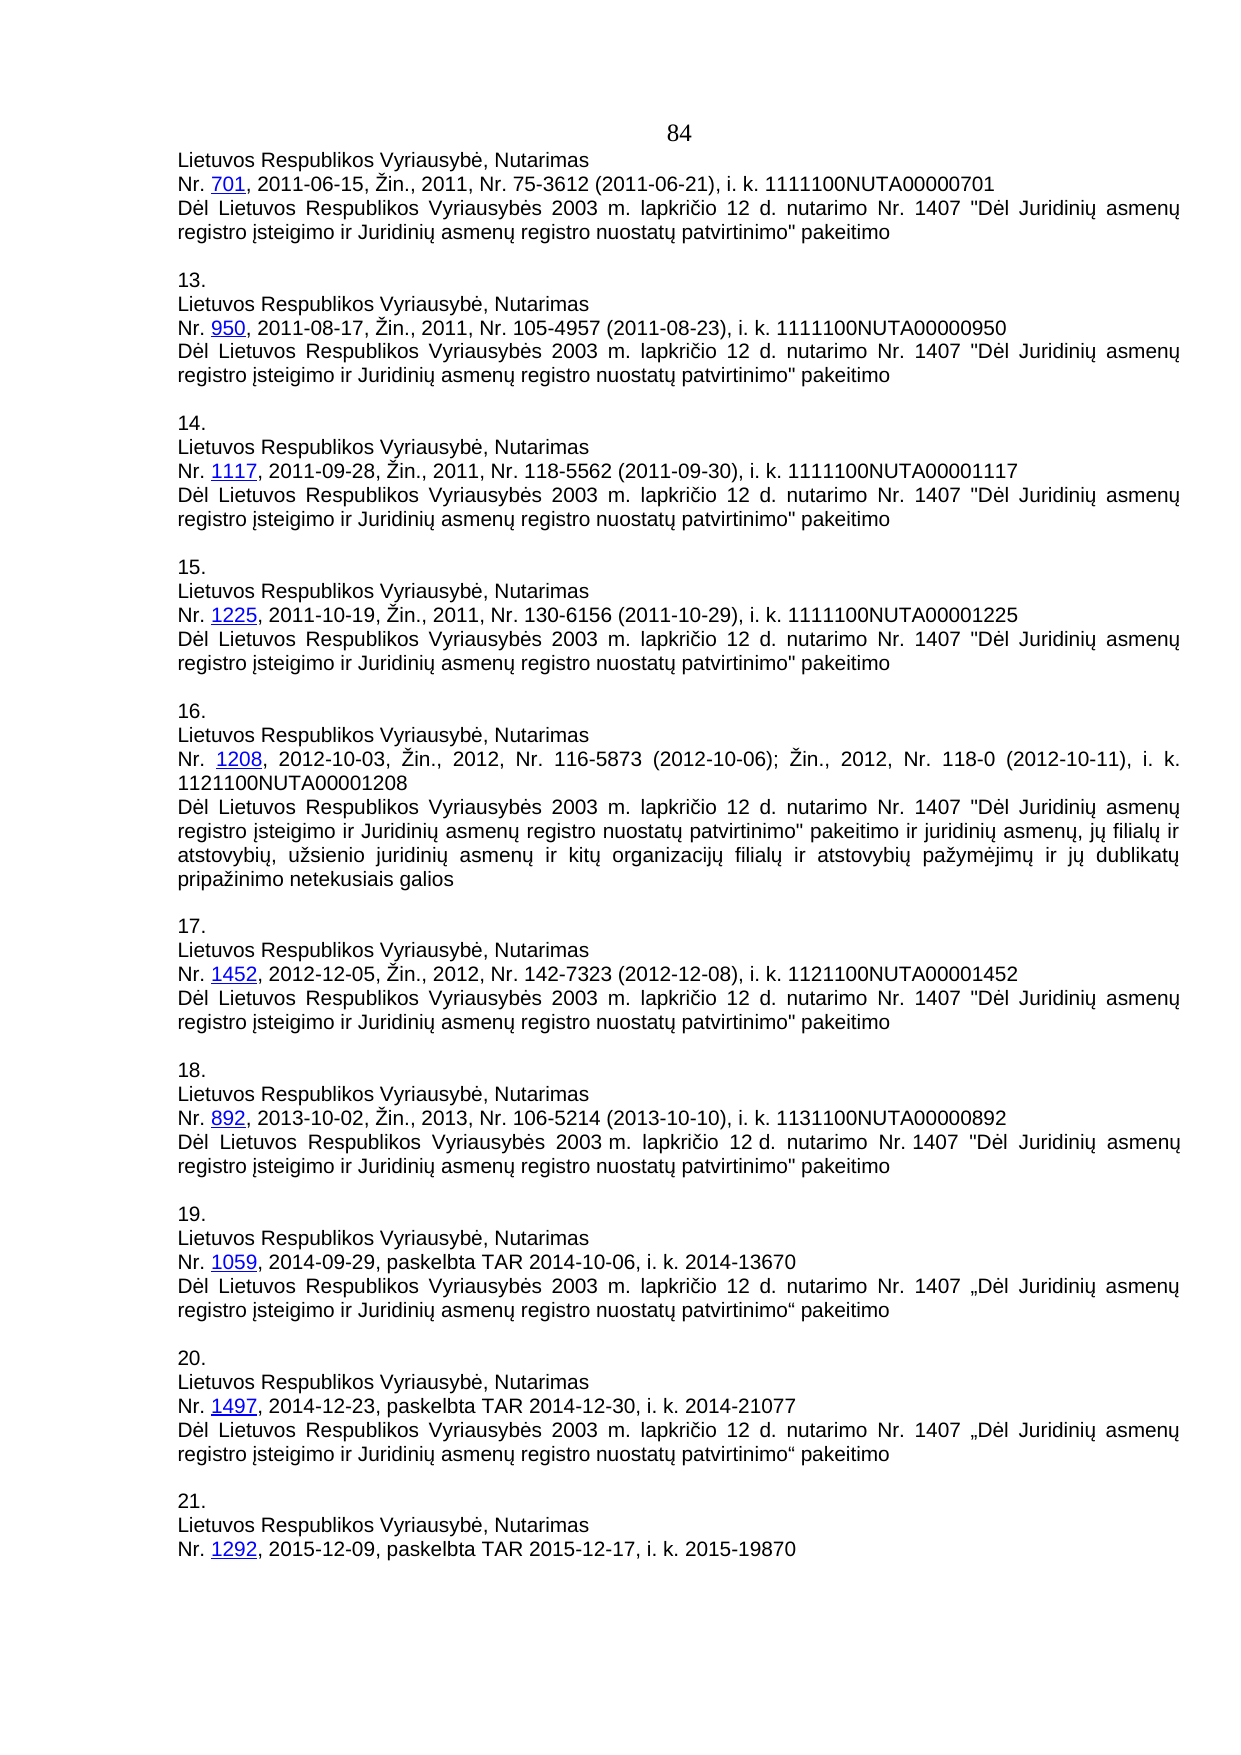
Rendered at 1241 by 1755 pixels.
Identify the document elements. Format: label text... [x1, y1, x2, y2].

text 21. [177, 1489, 1181, 1513]
text 13. [177, 267, 1181, 291]
text Dėl Lietuvos Respublikos Vyriausybės 2003 m. lapkričio 12 d. nutarimo Nr. 1407 "Dėl Juridinių asmenų registro įsteigimo ir Juridinių asmenų registro nuostatų patvirtinimo" pakeitimo [177, 986, 1181, 1034]
text Lietuvos Respublikos Vyriausybė, Nutarimas [177, 723, 1181, 747]
text Dėl Lietuvos Respublikos Vyriausybės 2003 m. lapkričio 12 d. nutarimo Nr. 1407 „Dėl Juridinių asmenų registro įsteigimo ir Juridinių asmenų registro nuostatų patvirtinimo“ pakeitimo [177, 1417, 1181, 1465]
text Nr. 892, 2013-10-02, Žin., 2013, Nr. 106-5214 (2013-10-10), i. k. 1131100NUTA00000892 [177, 1106, 1181, 1130]
text Lietuvos Respublikos Vyriausybė, Nutarimas [177, 435, 1181, 459]
text Lietuvos Respublikos Vyriausybė, Nutarimas [177, 1513, 1181, 1537]
text Dėl Lietuvos Respublikos Vyriausybės 2003 m. lapkričio 12 d. nutarimo Nr. 1407 "Dėl Juridinių asmenų registro įsteigimo ir Juridinių asmenų registro nuostatų patvirtinimo" pakeitimo [177, 1130, 1181, 1178]
text Nr. 950, 2011-08-17, Žin., 2011, Nr. 105-4957 (2011-08-23), i. k. 1111100NUTA00000950 [177, 315, 1181, 339]
text 14. [177, 411, 1181, 435]
text Lietuvos Respublikos Vyriausybė, Nutarimas [177, 291, 1181, 315]
text Nr. 1497, 2014-12-23, paskelbta TAR 2014-12-30, i. k. 2014-21077 [177, 1393, 1181, 1417]
text Dėl Lietuvos Respublikos Vyriausybės 2003 m. lapkričio 12 d. nutarimo Nr. 1407 „Dėl Juridinių asmenų registro įsteigimo ir Juridinių asmenų registro nuostatų patvirtinimo“ pakeitimo [177, 1274, 1181, 1322]
text Lietuvos Respublikos Vyriausybė, Nutarimas [177, 1226, 1181, 1250]
text Nr. 1225, 2011-10-19, Žin., 2011, Nr. 130-6156 (2011-10-29), i. k. 1111100NUTA00001225 [177, 603, 1181, 627]
text Dėl Lietuvos Respublikos Vyriausybės 2003 m. lapkričio 12 d. nutarimo Nr. 1407 "Dėl Juridinių asmenų registro įsteigimo ir Juridinių asmenų registro nuostatų patvirtinimo" pakeitimo ir juridinių asmenų, jų filialų ir atstovybių, užsienio juridinių asmenų ir kitų organizacijų filialų ir atstovybių pažymėjimų ir jų dublikatų pripažinimo netekusiais galios [177, 794, 1181, 890]
text 15. [177, 555, 1181, 579]
text Nr. 701, 2011-06-15, Žin., 2011, Nr. 75-3612 (2011-06-21), i. k. 1111100NUTA00000701 [177, 172, 1181, 196]
text 20. [177, 1346, 1181, 1369]
text Nr. 1292, 2015-12-09, paskelbta TAR 2015-12-17, i. k. 2015-19870 [177, 1537, 1181, 1561]
text Lietuvos Respublikos Vyriausybė, Nutarimas [177, 1082, 1181, 1106]
text Nr. 1452, 2012-12-05, Žin., 2012, Nr. 142-7323 (2012-12-08), i. k. 1121100NUTA00001452 [177, 962, 1181, 986]
text Nr. 1117, 2011-09-28, Žin., 2011, Nr. 118-5562 (2011-09-30), i. k. 1111100NUTA00001117 [177, 459, 1181, 483]
text Nr. 1208, 2012-10-03, Žin., 2012, Nr. 116-5873 (2012-10-06); Žin., 2012, Nr. 118-0 (2012-10-11), i. k. 1121100NUTA00001208 [177, 747, 1181, 794]
text Lietuvos Respublikos Vyriausybė, Nutarimas [177, 1369, 1181, 1393]
text Nr. 1059, 2014-09-29, paskelbta TAR 2014-10-06, i. k. 2014-13670 [177, 1250, 1181, 1274]
text Lietuvos Respublikos Vyriausybė, Nutarimas [177, 148, 1181, 172]
text Dėl Lietuvos Respublikos Vyriausybės 2003 m. lapkričio 12 d. nutarimo Nr. 1407 "Dėl Juridinių asmenų registro įsteigimo ir Juridinių asmenų registro nuostatų patvirtinimo" pakeitimo [177, 483, 1181, 531]
text Dėl Lietuvos Respublikos Vyriausybės 2003 m. lapkričio 12 d. nutarimo Nr. 1407 "Dėl Juridinių asmenų registro įsteigimo ir Juridinių asmenų registro nuostatų patvirtinimo" pakeitimo [177, 627, 1181, 675]
text 17. [177, 914, 1181, 938]
text Dėl Lietuvos Respublikos Vyriausybės 2003 m. lapkričio 12 d. nutarimo Nr. 1407 "Dėl Juridinių asmenų registro įsteigimo ir Juridinių asmenų registro nuostatų patvirtinimo" pakeitimo [177, 339, 1181, 387]
text 16. [177, 699, 1181, 723]
text 19. [177, 1202, 1181, 1226]
text Lietuvos Respublikos Vyriausybė, Nutarimas [177, 938, 1181, 962]
text Dėl Lietuvos Respublikos Vyriausybės 2003 m. lapkričio 12 d. nutarimo Nr. 1407 "Dėl Juridinių asmenų registro įsteigimo ir Juridinių asmenų registro nuostatų patvirtinimo" pakeitimo [177, 196, 1181, 243]
text Lietuvos Respublikos Vyriausybė, Nutarimas [177, 579, 1181, 603]
text 18. [177, 1058, 1181, 1082]
